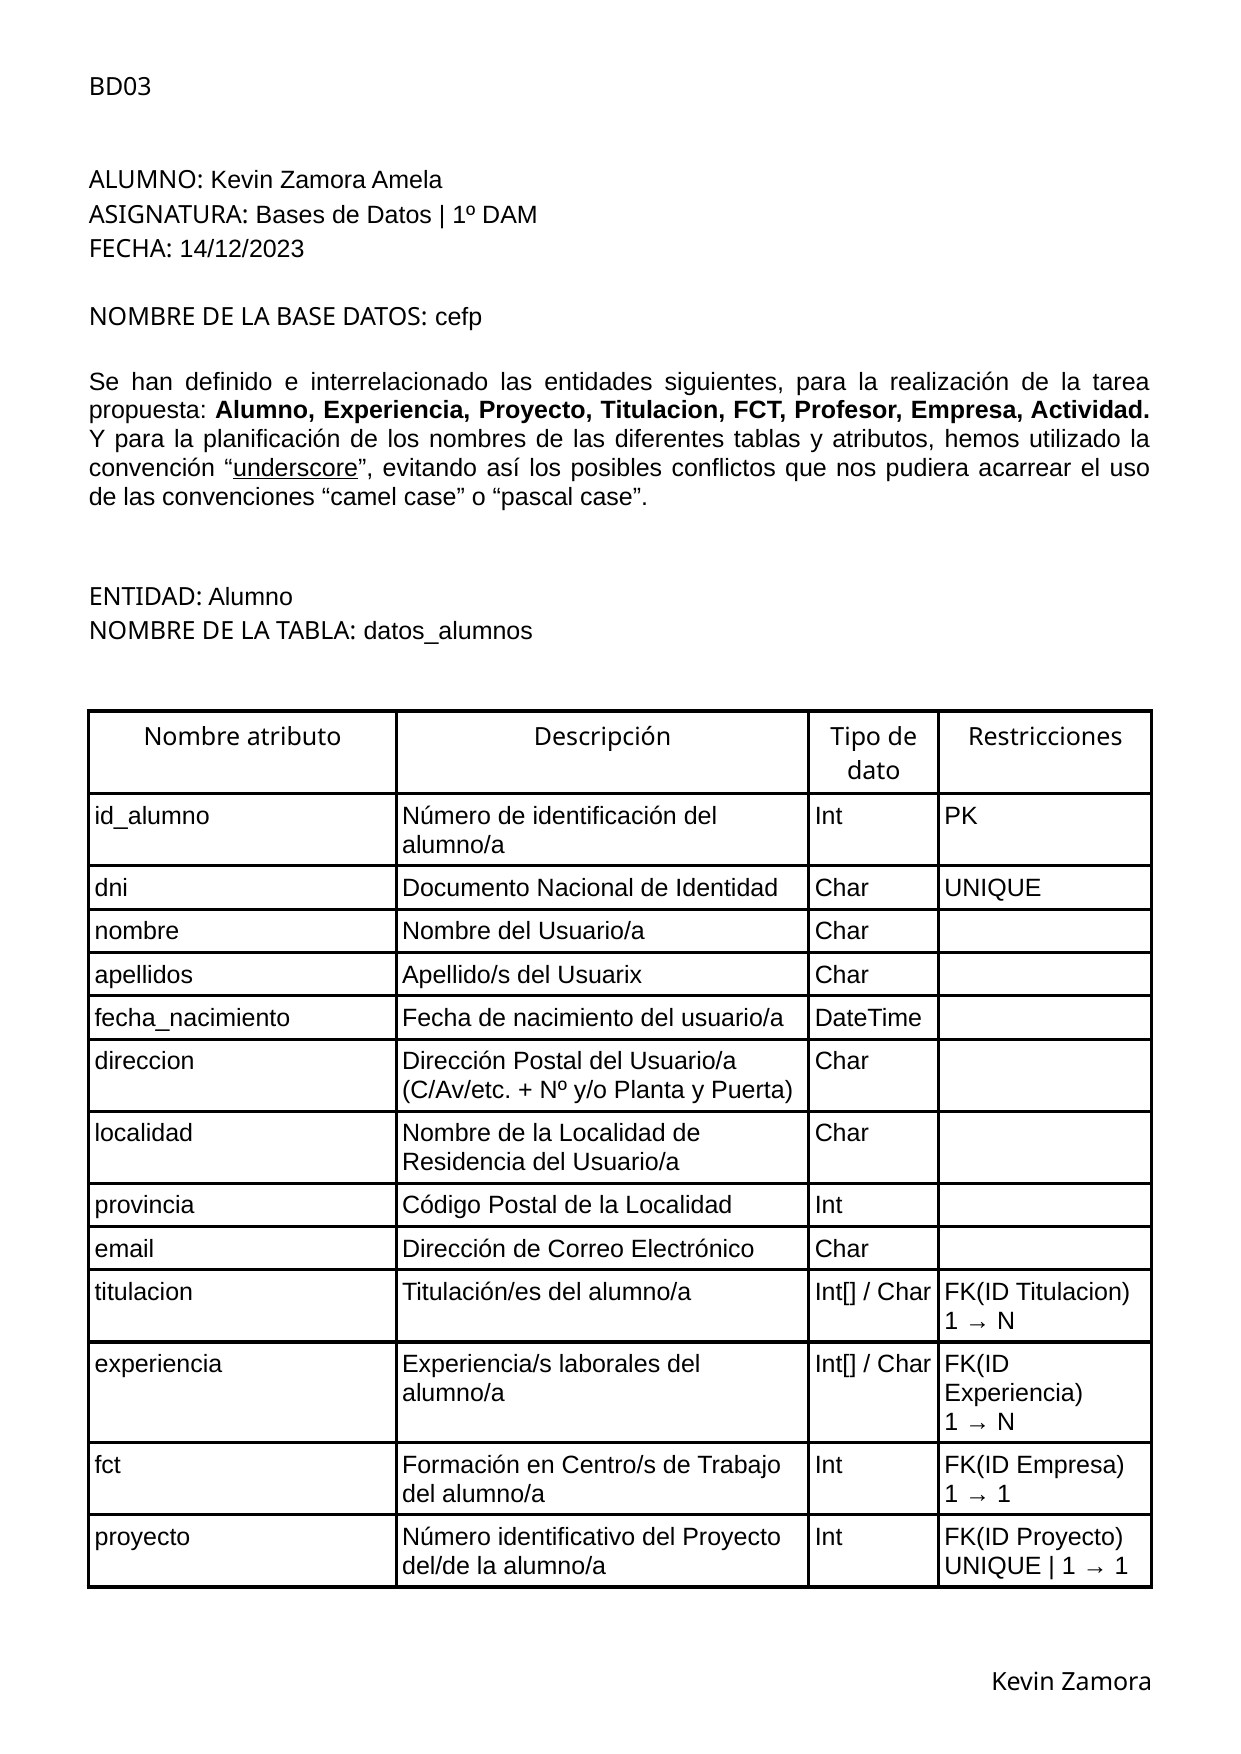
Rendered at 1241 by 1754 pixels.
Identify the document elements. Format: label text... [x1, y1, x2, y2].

table_header Descripción [398, 713, 807, 792]
table_cell Nombre del Usuario/a [398, 911, 807, 951]
table_cell FK(ID Titulacion) 1 → N [940, 1271, 1150, 1340]
table_cell Documento Nacional de Identidad [398, 867, 807, 907]
table_cell FK(ID Experiencia) 1 → N [940, 1344, 1150, 1441]
table_cell experiencia [90, 1344, 395, 1441]
text ASIGNATURA: Bases de Datos | 1º DAM [88, 196, 1152, 230]
table_cell Int[] / Char [810, 1271, 937, 1340]
table_cell [940, 1185, 1150, 1225]
table_cell Número identificativo del Proyecto del/de la alumno/a [398, 1516, 807, 1585]
table_cell provincia [90, 1185, 395, 1225]
table_cell UNIQUE [940, 867, 1150, 907]
table_cell PK [940, 795, 1150, 864]
table_cell Char [810, 1041, 937, 1109]
table_cell [940, 954, 1150, 994]
table_cell Char [810, 1113, 937, 1182]
table_cell Int [810, 1516, 937, 1585]
table_cell FK(ID Empresa) 1 → 1 [940, 1444, 1150, 1513]
table_cell Int [810, 1185, 937, 1225]
table_cell Formación en Centro/s de Trabajo del alumno/a [398, 1444, 807, 1513]
table_cell Char [810, 911, 937, 951]
table_header Nombre atributo [90, 713, 395, 792]
table_cell direccion [90, 1041, 395, 1109]
table_cell id_alumno [90, 795, 395, 864]
table_cell proyecto [90, 1516, 395, 1585]
table_cell Apellido/s del Usuarix [398, 954, 807, 994]
table_cell Char [810, 1228, 937, 1268]
table_cell Dirección Postal del Usuario/a (C/Av/etc. + Nº y/o Planta y Puerta) [398, 1041, 807, 1109]
table_cell Char [810, 867, 937, 907]
table_cell Titulación/es del alumno/a [398, 1271, 807, 1340]
table_cell DateTime [810, 997, 937, 1037]
table_cell nombre [90, 911, 395, 951]
table_cell Int [810, 795, 937, 864]
table_cell [940, 997, 1150, 1037]
table_cell titulacion [90, 1271, 395, 1340]
table_cell Int [810, 1444, 937, 1513]
table_cell [940, 911, 1150, 951]
table_cell dni [90, 867, 395, 907]
table_cell fct [90, 1444, 395, 1513]
table_cell Int[] / Char [810, 1344, 937, 1441]
table_cell Experiencia/s laborales del alumno/a [398, 1344, 807, 1441]
table_header Restricciones [940, 713, 1150, 792]
table_cell apellidos [90, 954, 395, 994]
table_cell Número de identificación del alumno/a [398, 795, 807, 864]
table_cell [940, 1113, 1150, 1182]
table_header Tipo de dato [810, 713, 937, 792]
table_cell localidad [90, 1113, 395, 1182]
table_cell Dirección de Correo Electrónico [398, 1228, 807, 1268]
table_cell email [90, 1228, 395, 1268]
table_cell [940, 1228, 1150, 1268]
table_cell FK(ID Proyecto) UNIQUE | 1 → 1 [940, 1516, 1150, 1585]
text ALUMNO: Kevin Zamora Amela [88, 162, 1152, 196]
table_cell Char [810, 954, 937, 994]
text ENTIDAD: Alumno [88, 578, 1152, 612]
table_cell Código Postal de la Localidad [398, 1185, 807, 1225]
text Se han definido e interrelacionado las entidades siguientes, para la realización de la tarea propuesta: Alumno, Experiencia, Proyecto, Titulacion, FCT, Profesor, Empresa, Actividad. Y para la planificación de los nombres de las diferentes tablas y atributos, hemos utilizado la convención “underscore”, evitando así los posibles conflictos que nos pudiera acarrear el uso de las convenciones “camel case” o “pascal case”. [88, 367, 1152, 510]
text NOMBRE DE LA BASE DATOS: cefp [88, 298, 1152, 332]
table_cell fecha_nacimiento [90, 997, 395, 1037]
text NOMBRE DE LA TABLA: datos_alumnos [88, 612, 1152, 647]
table_cell Fecha de nacimiento del usuario/a [398, 997, 807, 1037]
table_cell [940, 1041, 1150, 1109]
table_cell Nombre de la Localidad de Residencia del Usuario/a [398, 1113, 807, 1182]
text FECHA: 14/12/2023 [88, 230, 1152, 264]
